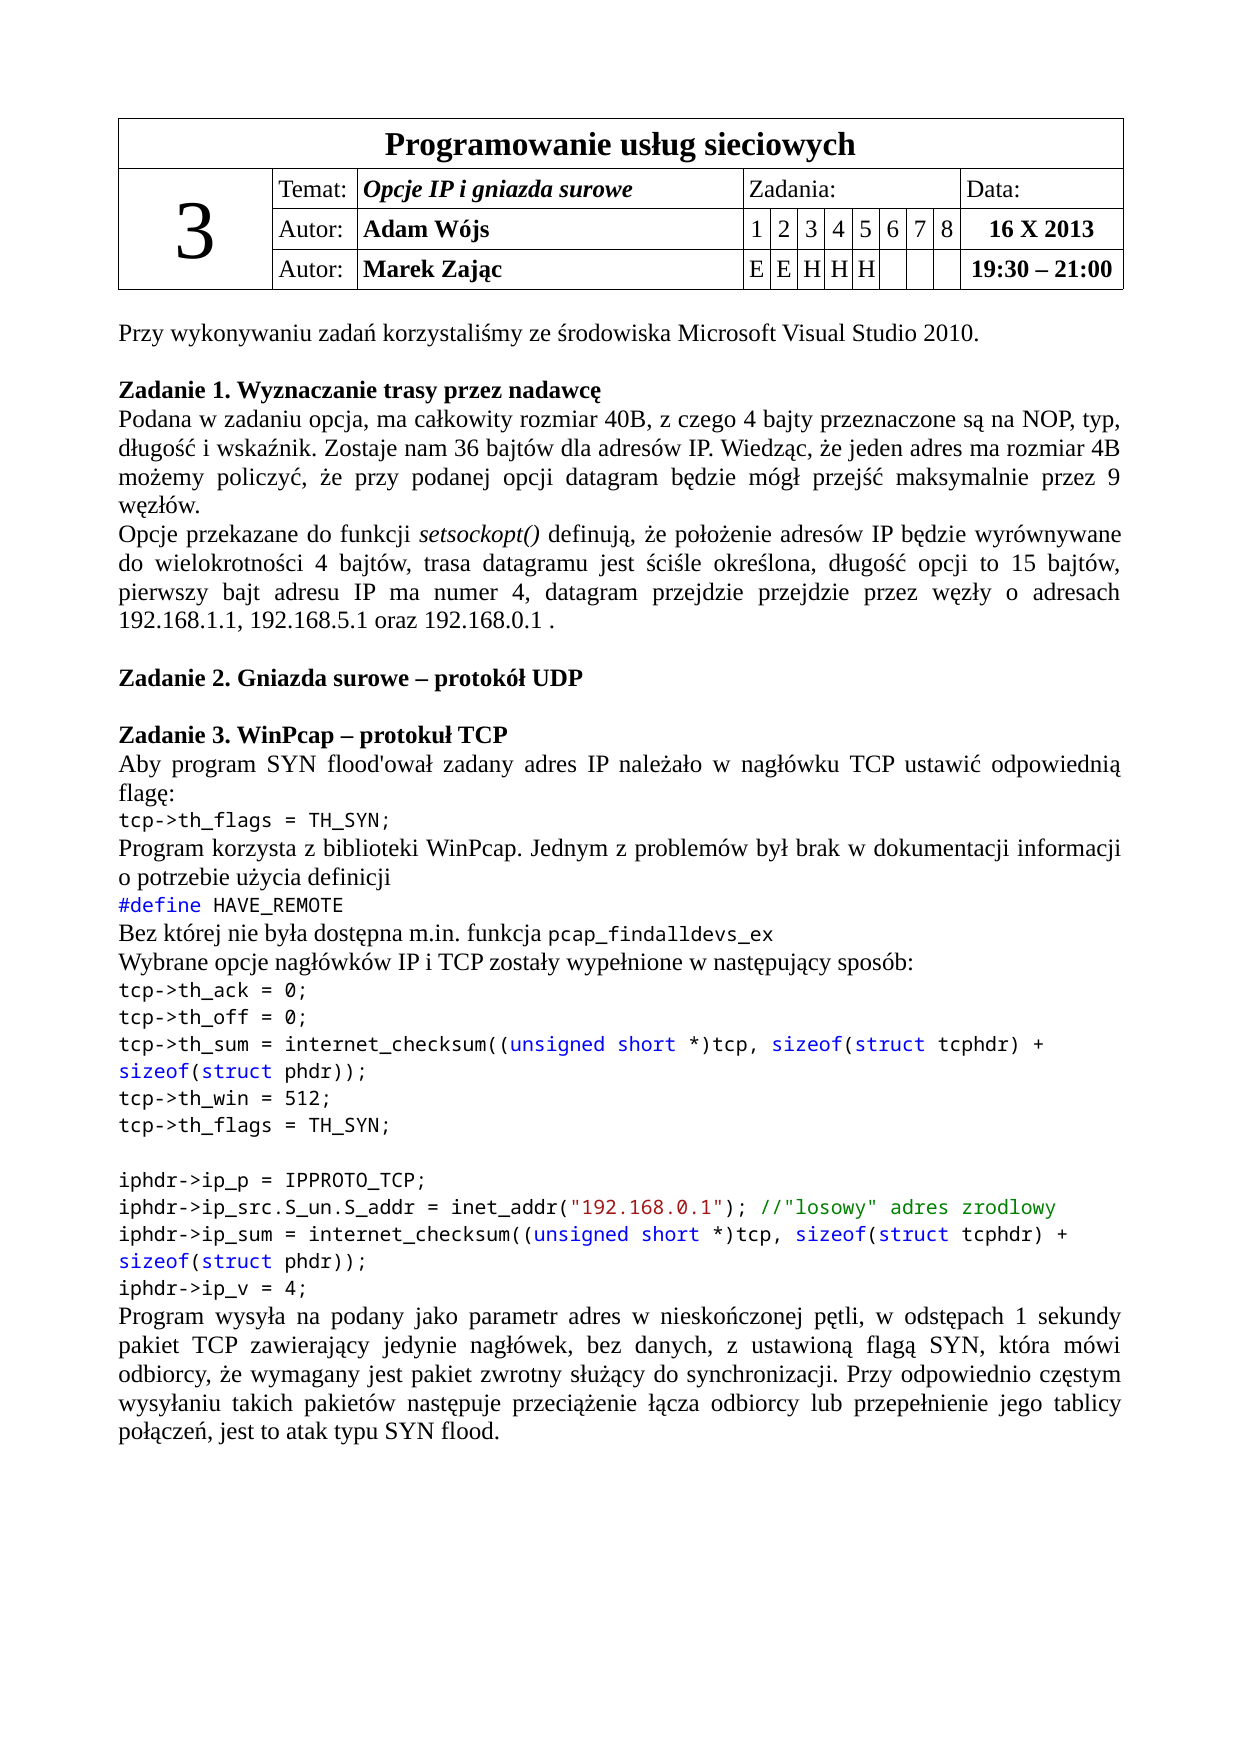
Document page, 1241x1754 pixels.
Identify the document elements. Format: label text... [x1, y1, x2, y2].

table_cell H [798, 250, 824, 289]
table_cell 3 [119, 169, 272, 289]
text Aby program SYN flood'ował zadany adres IP należało w nagłówku TCP ustawić odpowiednią flagę: [118, 749, 1122, 807]
text Przy wykonywaniu zadań korzystaliśmy ze środowiska Microsoft Visual Studio 2010. [118, 318, 1122, 347]
text tcp->th_flags = TH_SYN; [118, 1111, 1122, 1138]
table_cell 19:30 – 21:00 [961, 250, 1123, 289]
text iphdr->ip_sum = internet_checksum((unsigned short *)tcp, sizeof(struct tcphdr) + sizeof(struct phdr)); [118, 1221, 1122, 1274]
table_cell 8 [934, 209, 960, 249]
table_cell E [771, 250, 797, 289]
text Program korzysta z biblioteki WinPcap. Jednym z problemów był brak w dokumentacji informacji o potrzebie użycia definicji [118, 833, 1122, 891]
table_cell 5 [853, 209, 879, 249]
text Opcje przekazane do funkcji setsockopt() definują, że położenie adresów IP będzie wyrównywane do wielokrotności 4 bajtów, trasa datagramu jest ściśle określona, długość opcji to 15 bajtów, pierwszy bajt adresu IP ma numer 4, datagram przejdzie przejdzie przez węzły o adresach 192.168.1.1, 192.168.5.1 oraz 192.168.0.1 . [118, 519, 1122, 634]
table_header Programowanie usług sieciowych [119, 119, 1123, 168]
table_cell [880, 250, 906, 289]
table_cell 2 [771, 209, 797, 249]
text tcp->th_ack = 0; [118, 976, 1122, 1003]
text Program wysyła na podany jako parametr adres w nieskończonej pętli, w odstępach 1 sekundy pakiet TCP zawierający jedynie nagłówek, bez danych, z ustawioną flagą SYN, która mówi odbiorcy, że wymagany jest pakiet zwrotny służący do synchronizacji. Przy odpowiednio częstym wysyłaniu takich pakietów następuje przeciążenie łącza odbiorcy lub przepełnienie jego tablicy połączeń, jest to atak typu SYN flood. [118, 1301, 1122, 1445]
text tcp->th_off = 0; [118, 1003, 1122, 1030]
table_cell Autor: [273, 209, 357, 249]
text #define HAVE_REMOTE [118, 891, 1122, 918]
text iphdr->ip_v = 4; [118, 1274, 1122, 1301]
text Bez której nie była dostępna m.in. funkcja pcap_findalldevs_ex [118, 918, 1122, 947]
text tcp->th_sum = internet_checksum((unsigned short *)tcp, sizeof(struct tcphdr) + sizeof(struct phdr)); [118, 1030, 1122, 1084]
text Podana w zadaniu opcja, ma całkowity rozmiar 40B, z czego 4 bajty przeznaczone są na NOP, typ, długość i wskaźnik. Zostaje nam 36 bajtów dla adresów IP. Wiedząc, że jeden adres ma rozmiar 4B możemy policzyć, że przy podanej opcji datagram będzie mógł przejść maksymalnie przez 9 węzłów. [118, 404, 1122, 519]
table_cell Autor: [273, 250, 357, 289]
table_cell [934, 250, 960, 289]
text iphdr->ip_p = IPPROTO_TCP; [118, 1167, 1122, 1193]
table_cell H [825, 250, 852, 289]
text tcp->th_flags = TH_SYN; [118, 807, 1122, 833]
table_cell 6 [880, 209, 906, 249]
table_cell Temat: [273, 169, 357, 208]
table_cell Adam Wójs [358, 209, 743, 249]
text Zadanie 3. WinPcap – protokuł TCP [118, 720, 1122, 749]
table_cell 3 [798, 209, 824, 249]
table_cell [907, 250, 933, 289]
table_cell Zadania: [744, 169, 960, 208]
table_cell H [853, 250, 879, 289]
table_cell 7 [907, 209, 933, 249]
table_cell 16 X 2013 [961, 209, 1123, 249]
table_cell Opcje IP i gniazda surowe [358, 169, 743, 208]
text tcp->th_win = 512; [118, 1084, 1122, 1111]
text iphdr->ip_src.S_un.S_addr = inet_addr("192.168.0.1"); //"losowy" adres zrodlowy [118, 1193, 1122, 1221]
table_cell Marek Zając [358, 250, 743, 289]
text Zadanie 2. Gniazda surowe – protokół UDP [118, 663, 1122, 692]
table_cell E [744, 250, 770, 289]
text Zadanie 1. Wyznaczanie trasy przez nadawcę [118, 375, 1122, 404]
text Wybrane opcje nagłówków IP i TCP zostały wypełnione w następujący sposób: [118, 947, 1122, 976]
table_cell Data: [961, 169, 1123, 208]
table_cell 4 [825, 209, 852, 249]
table_cell 1 [744, 209, 770, 249]
